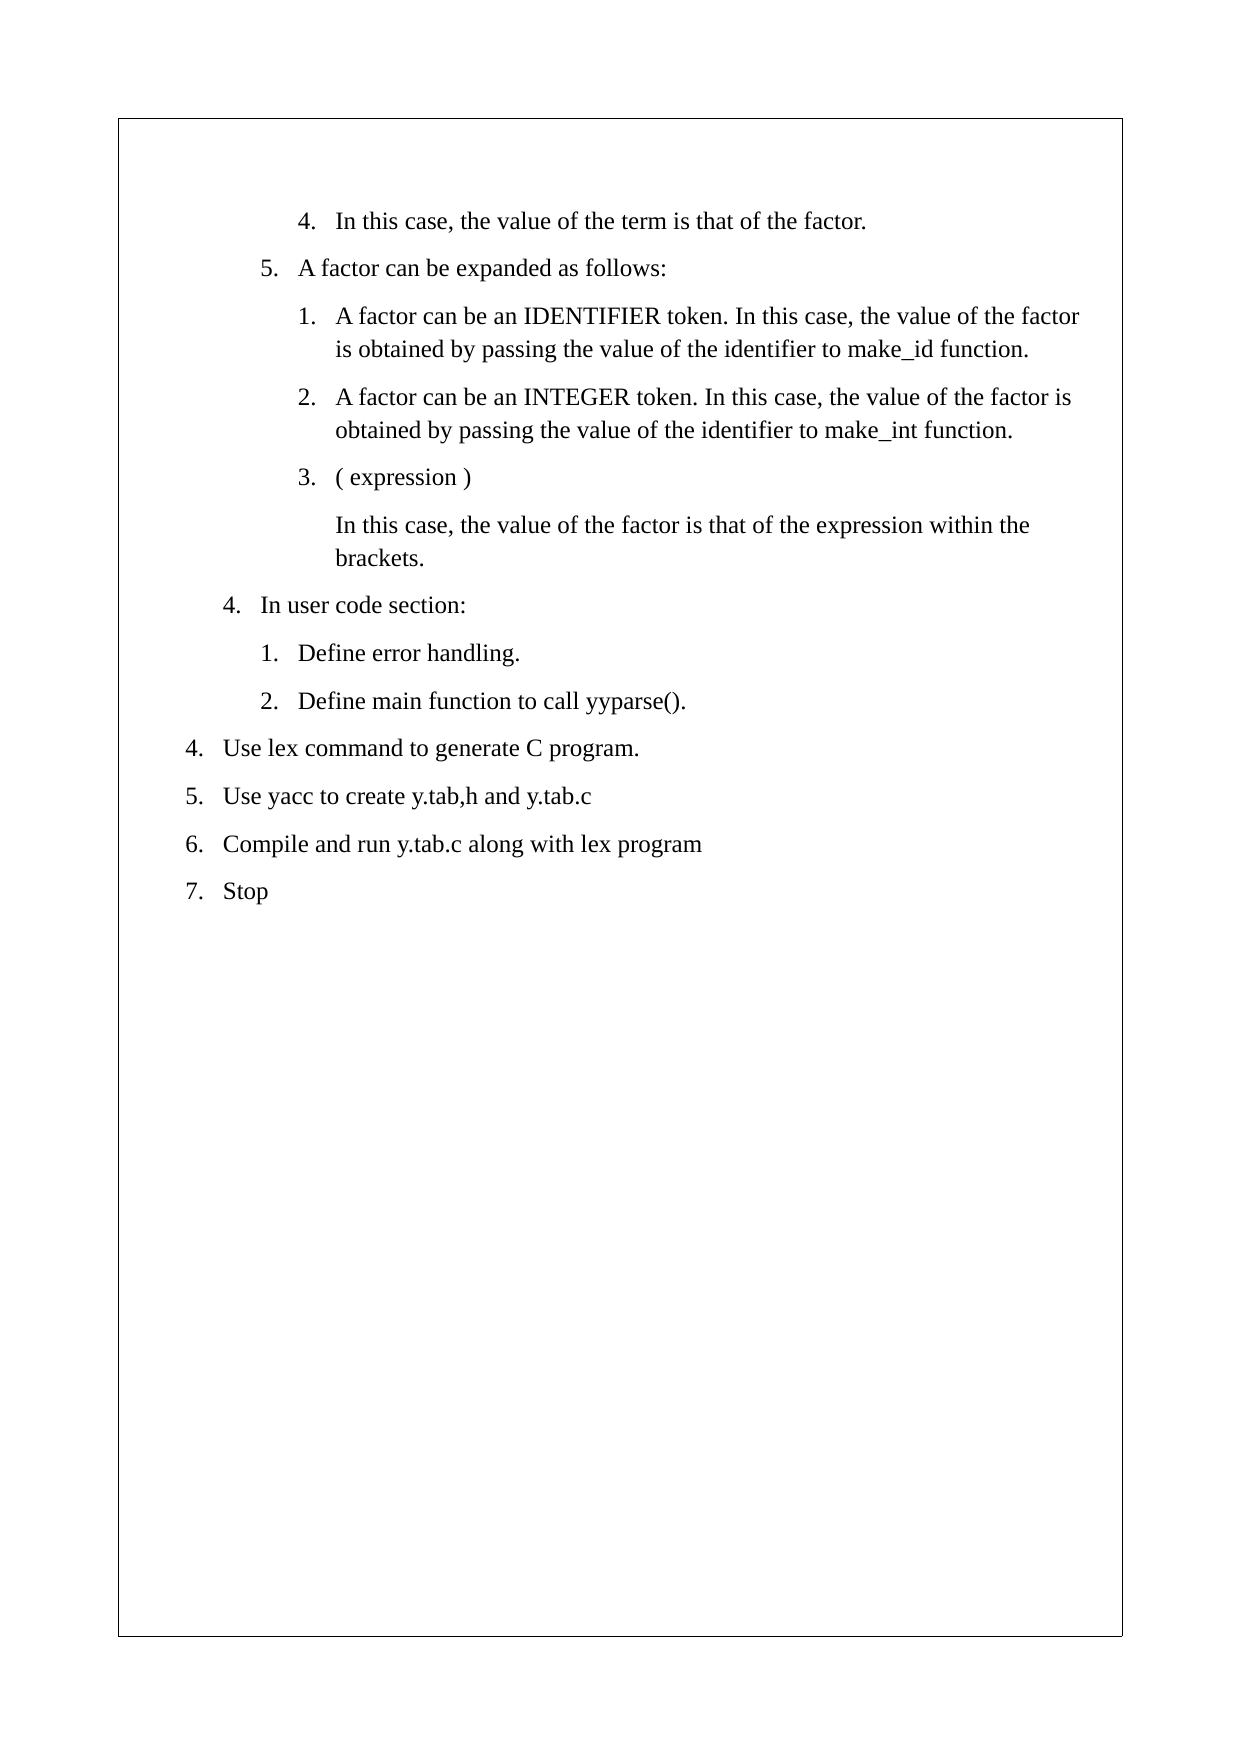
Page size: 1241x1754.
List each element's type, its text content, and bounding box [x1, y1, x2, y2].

list Stop [185, 876, 1092, 905]
list In user code section: [223, 591, 1092, 619]
list Use lex command to generate C program. [185, 733, 1092, 762]
list In this case, the value of the factor is that of the expression within the brackets. [298, 510, 1092, 572]
list A factor can be an INTEGER token. In this case, the value of the factor is obtained by passing the value of the identifier to make_int function. [298, 382, 1092, 443]
list In this case, the value of the term is that of the factor. [298, 206, 1092, 235]
list A factor can be an IDENTIFIER token. In this case, the value of the factor is obtained by passing the value of the identifier to make_id function. [298, 301, 1092, 363]
list ( expression ) [298, 462, 1092, 491]
list Use yacc to create y.tab,h and y.tab.c [185, 781, 1092, 810]
list A factor can be expanded as follows: [260, 253, 1092, 282]
list Define error handling. [260, 638, 1092, 667]
list Compile and run y.tab.c along with lex program [185, 829, 1092, 857]
list Define main function to call yyparse(). [260, 686, 1092, 714]
